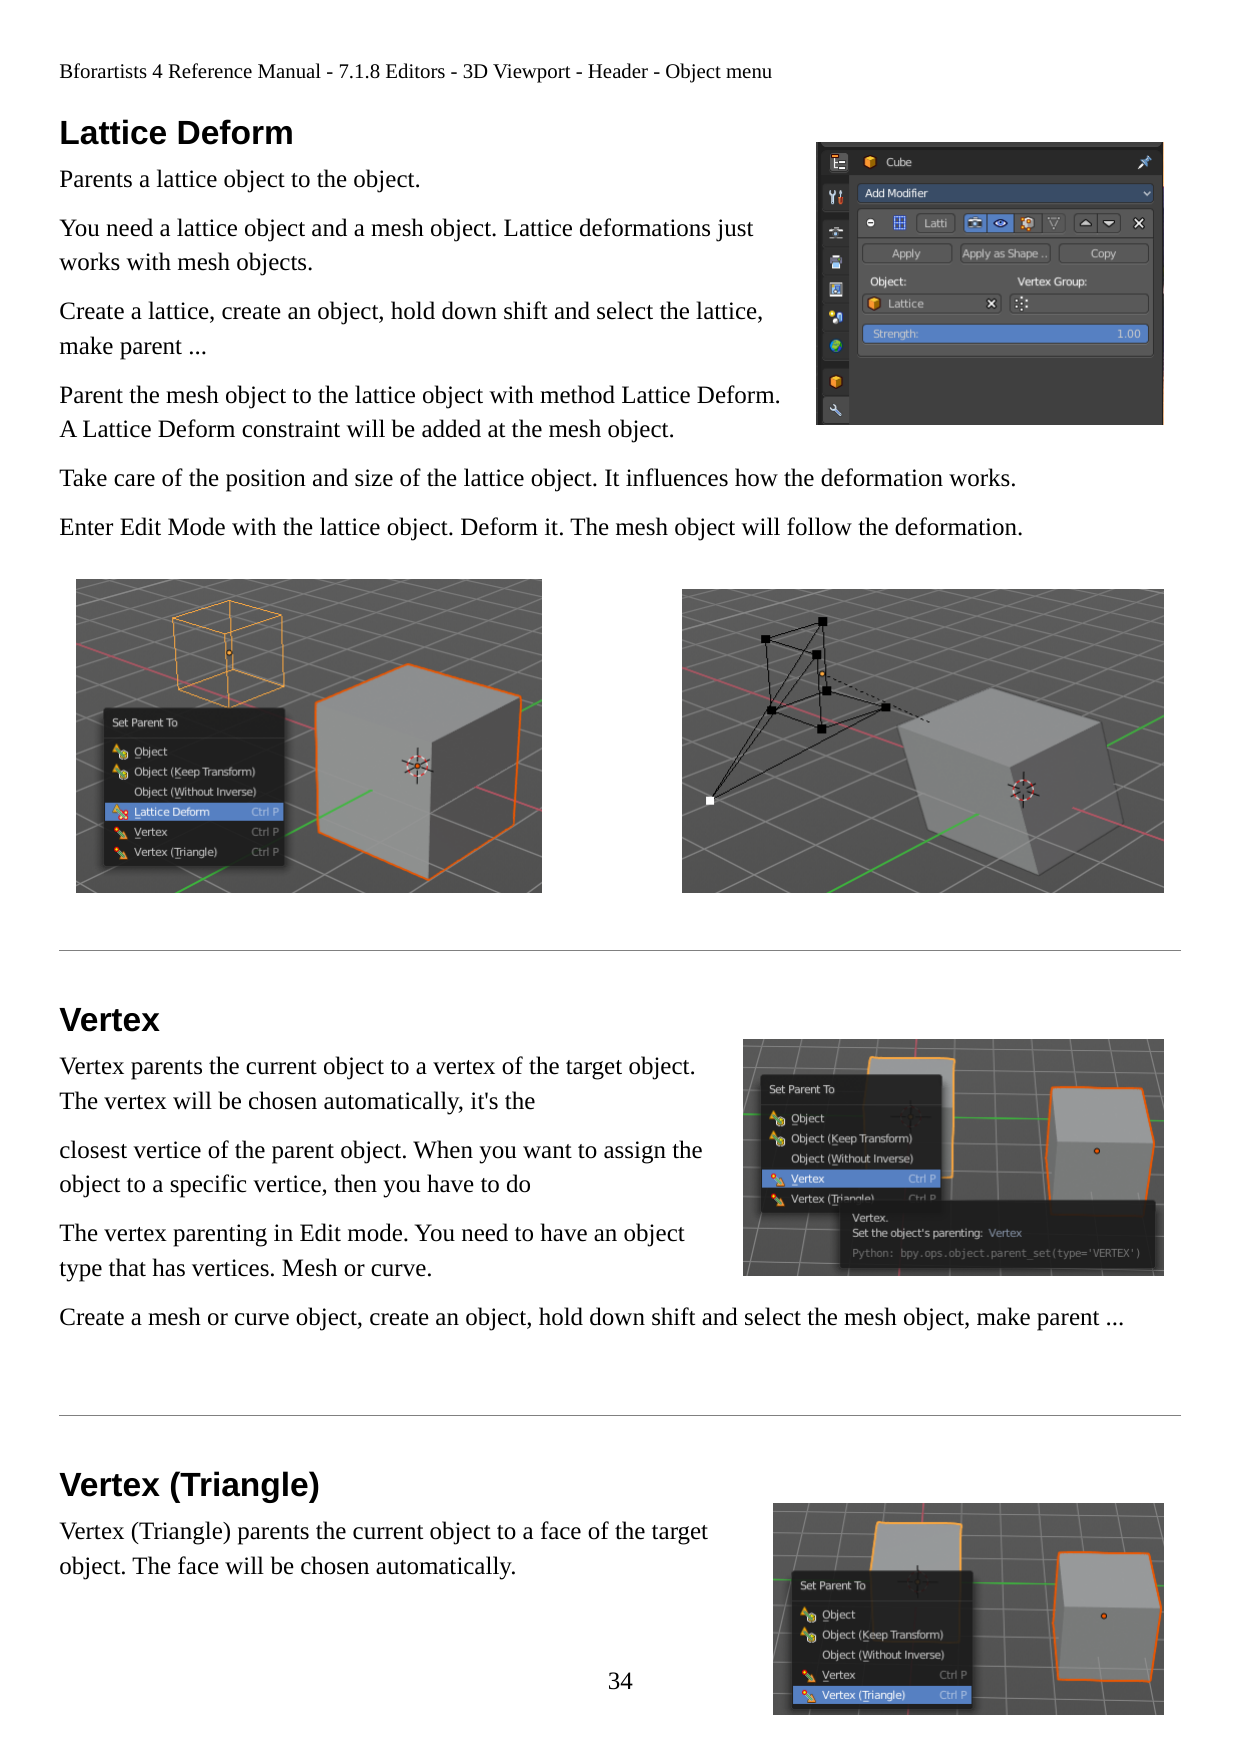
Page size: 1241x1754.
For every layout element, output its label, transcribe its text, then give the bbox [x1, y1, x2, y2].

picture [816, 142, 1164, 425]
subtitle Vertex [59, 1000, 1181, 1039]
text You need a lattice object and a mesh object. Lattice deformations just works with mesh objects. [59, 213, 816, 276]
text closest vertice of the parent object. When you want to assign the object to a specific vertice, then you have to do [59, 1135, 743, 1198]
text The vertex parenting in Edit mode. You need to have an object type that has vertices. Mesh or curve. [59, 1218, 1181, 1282]
subtitle Vertex (Triangle) [59, 1465, 1181, 1504]
text Create a lattice, create an object, hold down shift and select the lattice, make parent ... [59, 296, 816, 359]
picture [773, 1503, 1164, 1715]
picture [682, 589, 1164, 893]
picture [743, 1039, 1164, 1276]
text Parent the mesh object to the lattice object with method Lattice Deform. A Lattice Deform constraint will be added at the mesh object. [59, 380, 1181, 443]
text Vertex (Triangle) parents the current object to a face of the target object. The face will be chosen automatically. [59, 1516, 773, 1579]
text Enter Edit Mode with the lattice object. Deform it. The mesh object will follow the deformation. [59, 512, 1181, 541]
text Take care of the position and size of the lattice object. It influences how the deformation works. [59, 463, 1181, 492]
picture [76, 579, 542, 893]
subtitle Lattice Deform [59, 113, 1181, 151]
text Create a mesh or curve object, create an object, hold down shift and select the mesh object, make parent ... [59, 1302, 1181, 1331]
text Parents a lattice object to the object. [59, 164, 816, 192]
text Vertex parents the current object to a vertex of the target object. The vertex will be chosen automatically, it's the [59, 1051, 743, 1115]
